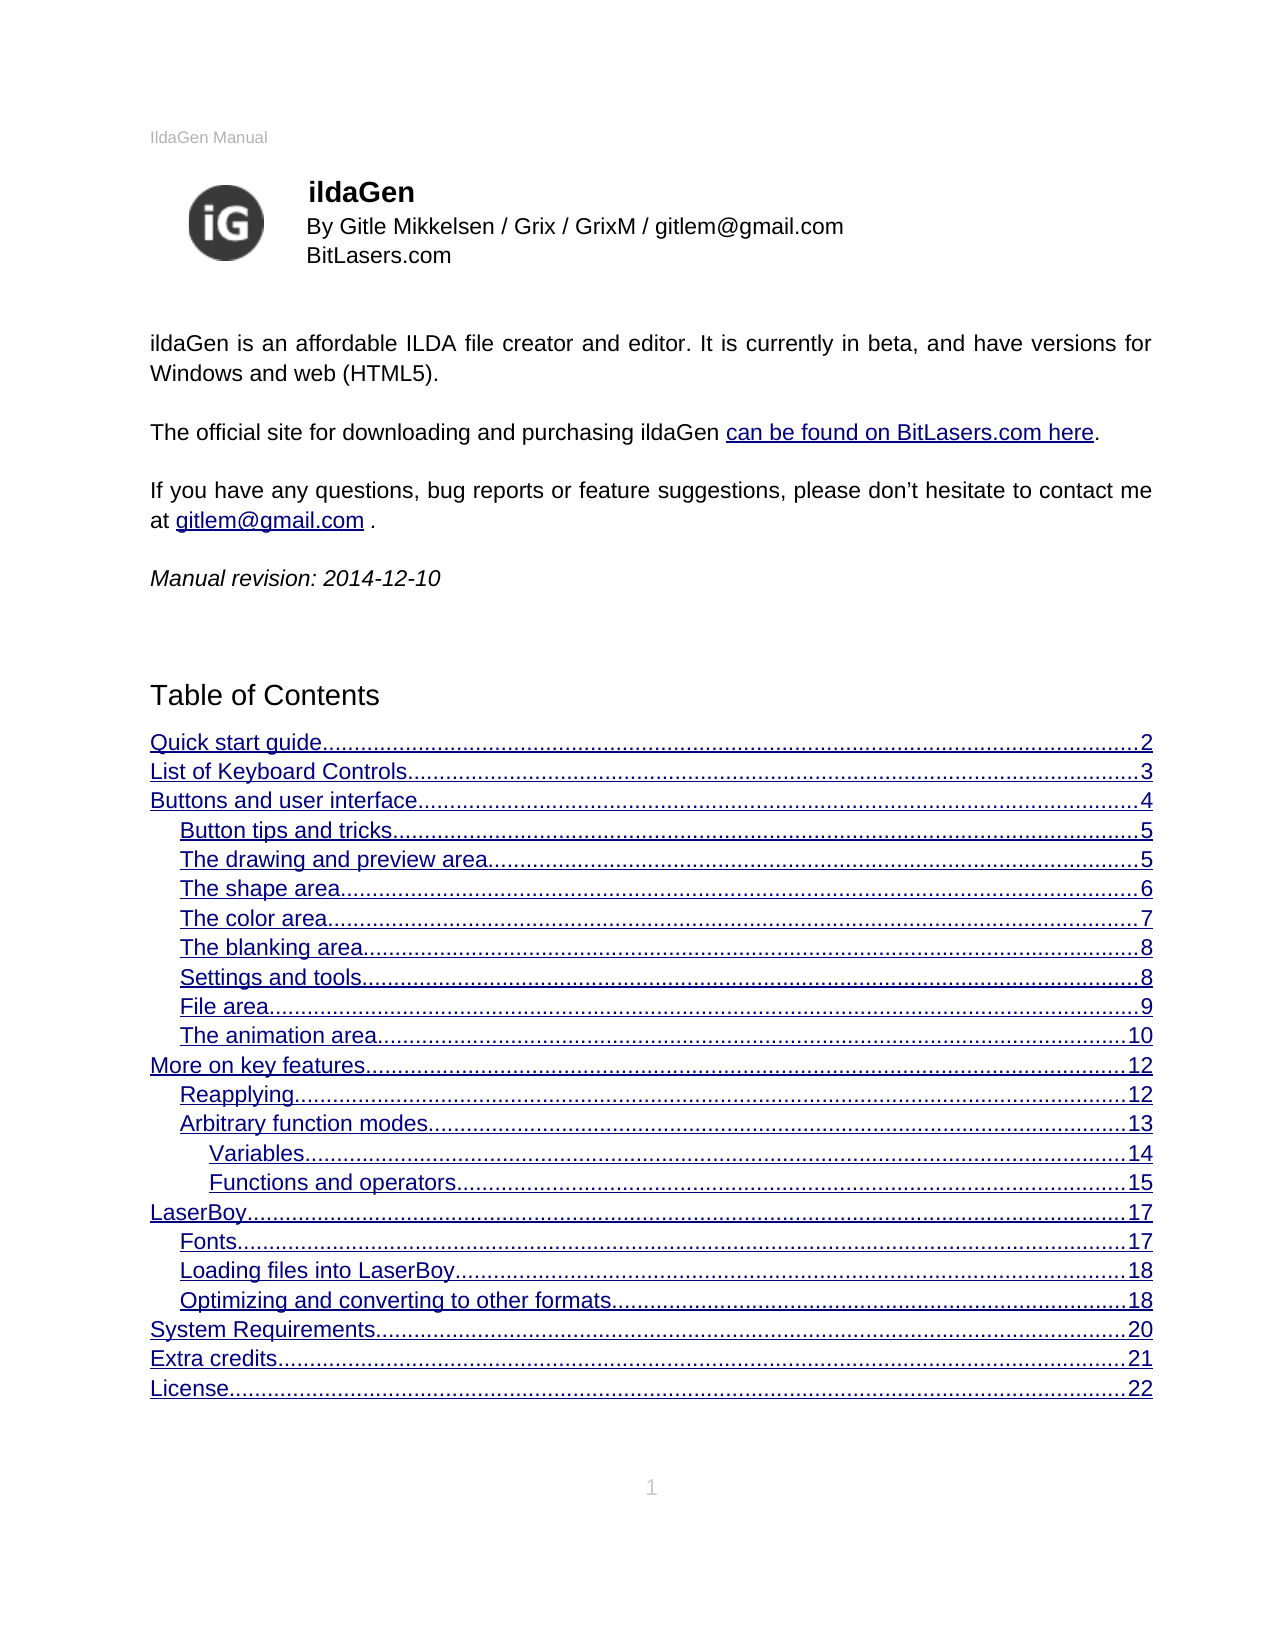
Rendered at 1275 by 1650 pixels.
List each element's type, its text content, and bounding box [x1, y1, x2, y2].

text By Gitle Mikkelsen / Grix / GrixM / gitlem@gmail.com [264, 214, 1153, 239]
text Arbitrary function modes 13 [179, 1111, 1153, 1133]
text Loading files into LaserBoy 18 [179, 1258, 1153, 1280]
text The blanking area 8 [179, 935, 1153, 957]
text The drawing and preview area 5 [179, 847, 1153, 869]
text If you have any questions, bug reports or feature suggestions, please don’t hesitate to contact me at gitlem@gmail.com . [150, 478, 1153, 533]
text File area 9 [179, 993, 1153, 1016]
text Button tips and tricks 5 [179, 817, 1153, 839]
text Variables 14 [209, 1140, 1153, 1163]
text ildaGen is an affordable ILDA file creator and editor. It is currently in beta, and have versions for Windows and web (HTML5). [150, 331, 1153, 386]
subtitle Table of Contents [150, 679, 1153, 712]
text ildaGen [150, 176, 1153, 209]
text Buttons and user interface 4 [150, 788, 1153, 810]
text Settings and tools 8 [179, 964, 1153, 986]
text The official site for downloading and purchasing ildaGen can be found on BitLasers.com here. [150, 419, 1153, 445]
text List of Keyboard Controls 3 [150, 758, 1153, 781]
text The shape area 6 [179, 876, 1153, 898]
text Fonts 17 [179, 1228, 1153, 1251]
text Manual revision: 2014-12-10 [150, 566, 1153, 592]
text More on key features 12 [150, 1052, 1153, 1074]
text Extra credits 21 [150, 1346, 1153, 1368]
text The color area 7 [179, 905, 1153, 928]
picture [188, 185, 264, 261]
text Functions and operators 15 [209, 1170, 1153, 1192]
text System Requirements 20 [150, 1317, 1153, 1339]
text LaserBoy 17 [150, 1199, 1153, 1221]
text License 22 [150, 1375, 1153, 1398]
text Quick start guide 2 [150, 729, 1153, 751]
text BitLasers.com [150, 243, 1153, 269]
text The animation area 10 [179, 1023, 1153, 1045]
text Reapplying 12 [179, 1082, 1153, 1104]
text Optimizing and converting to other formats 18 [179, 1287, 1153, 1309]
